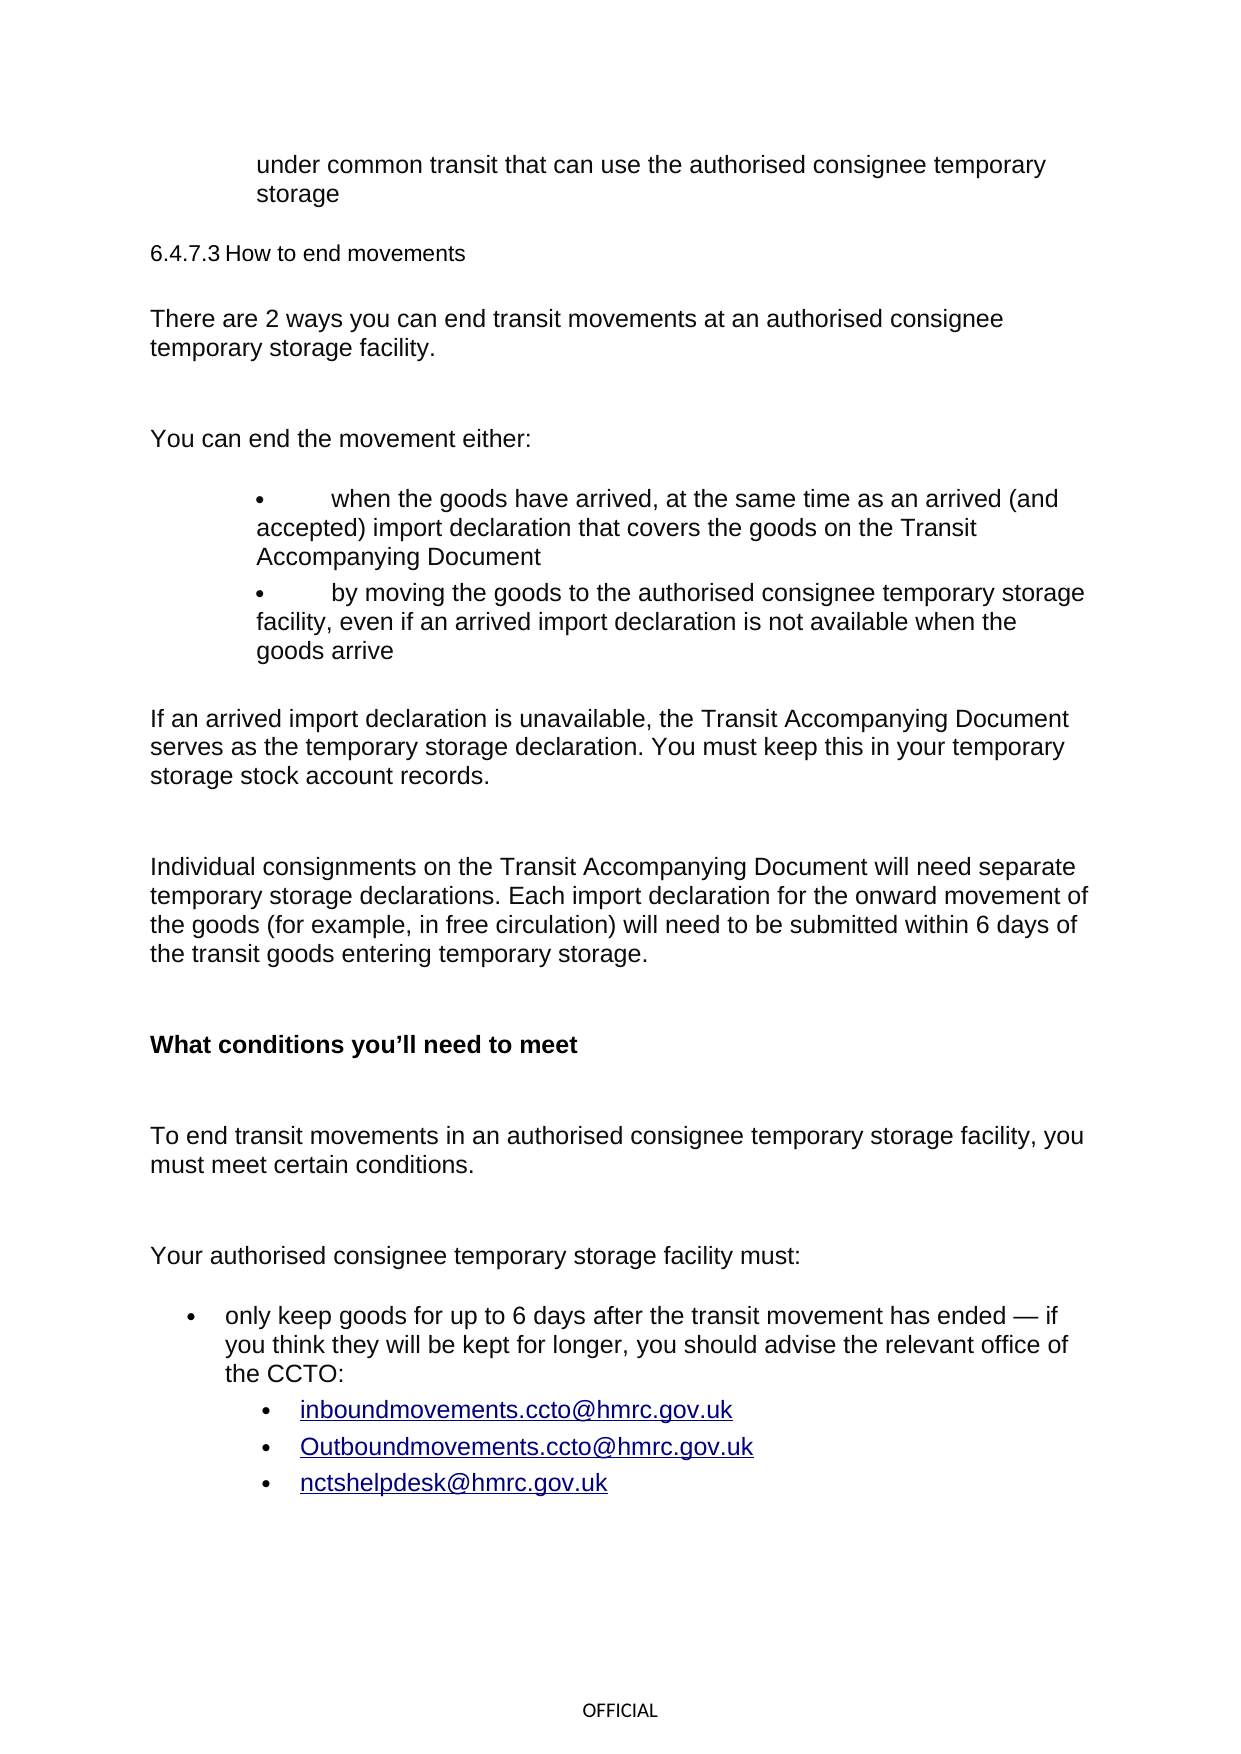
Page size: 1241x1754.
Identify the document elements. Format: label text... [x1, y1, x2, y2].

text Individual consignments on the Transit Accompanying Document will need separate temporary storage declarations. Each import declaration for the onward movement of the goods (for example, in free circulation) will need to be submitted within 6 days of the transit goods entering temporary storage. [150, 852, 1090, 967]
subtitle How to end movements [150, 240, 1090, 267]
list only keep goods for up to 6 days after the transit movement has ended — if you think they will be kept for longer, you should advise the relevant office of the CCTO: [187, 1301, 1090, 1387]
list inboundmovements.ccto@hmrc.gov.uk [262, 1395, 1090, 1424]
list when the goods have arrived, at the same time as an arrived (and accepted) import declaration that covers the goods on the Transit Accompanying Document [256, 484, 1090, 570]
text What conditions you’ll need to meet [150, 1030, 1090, 1058]
text There are 2 ways you can end transit movements at an authorised consignee temporary storage facility. [150, 304, 1090, 362]
list under common transit that can use the authorised consignee temporary storage [256, 150, 1090, 207]
text To end transit movements in an authorised consignee temporary storage facility, you must meet certain conditions. [150, 1121, 1090, 1178]
text You can end the movement either: [150, 424, 1090, 453]
list by moving the goods to the authorised consignee temporary storage facility, even if an arrived import declaration is not available when the goods arrive [256, 578, 1090, 664]
text If an arrived import declaration is unavailable, the Transit Accompanying Document serves as the temporary storage declaration. You must keep this in your temporary storage stock account records. [150, 703, 1090, 790]
list nctshelpdesk@hmrc.gov.uk [262, 1468, 1090, 1497]
text Your authorised consignee temporary storage facility must: [150, 1241, 1090, 1270]
list Outboundmovements.ccto@hmrc.gov.uk [262, 1432, 1090, 1460]
